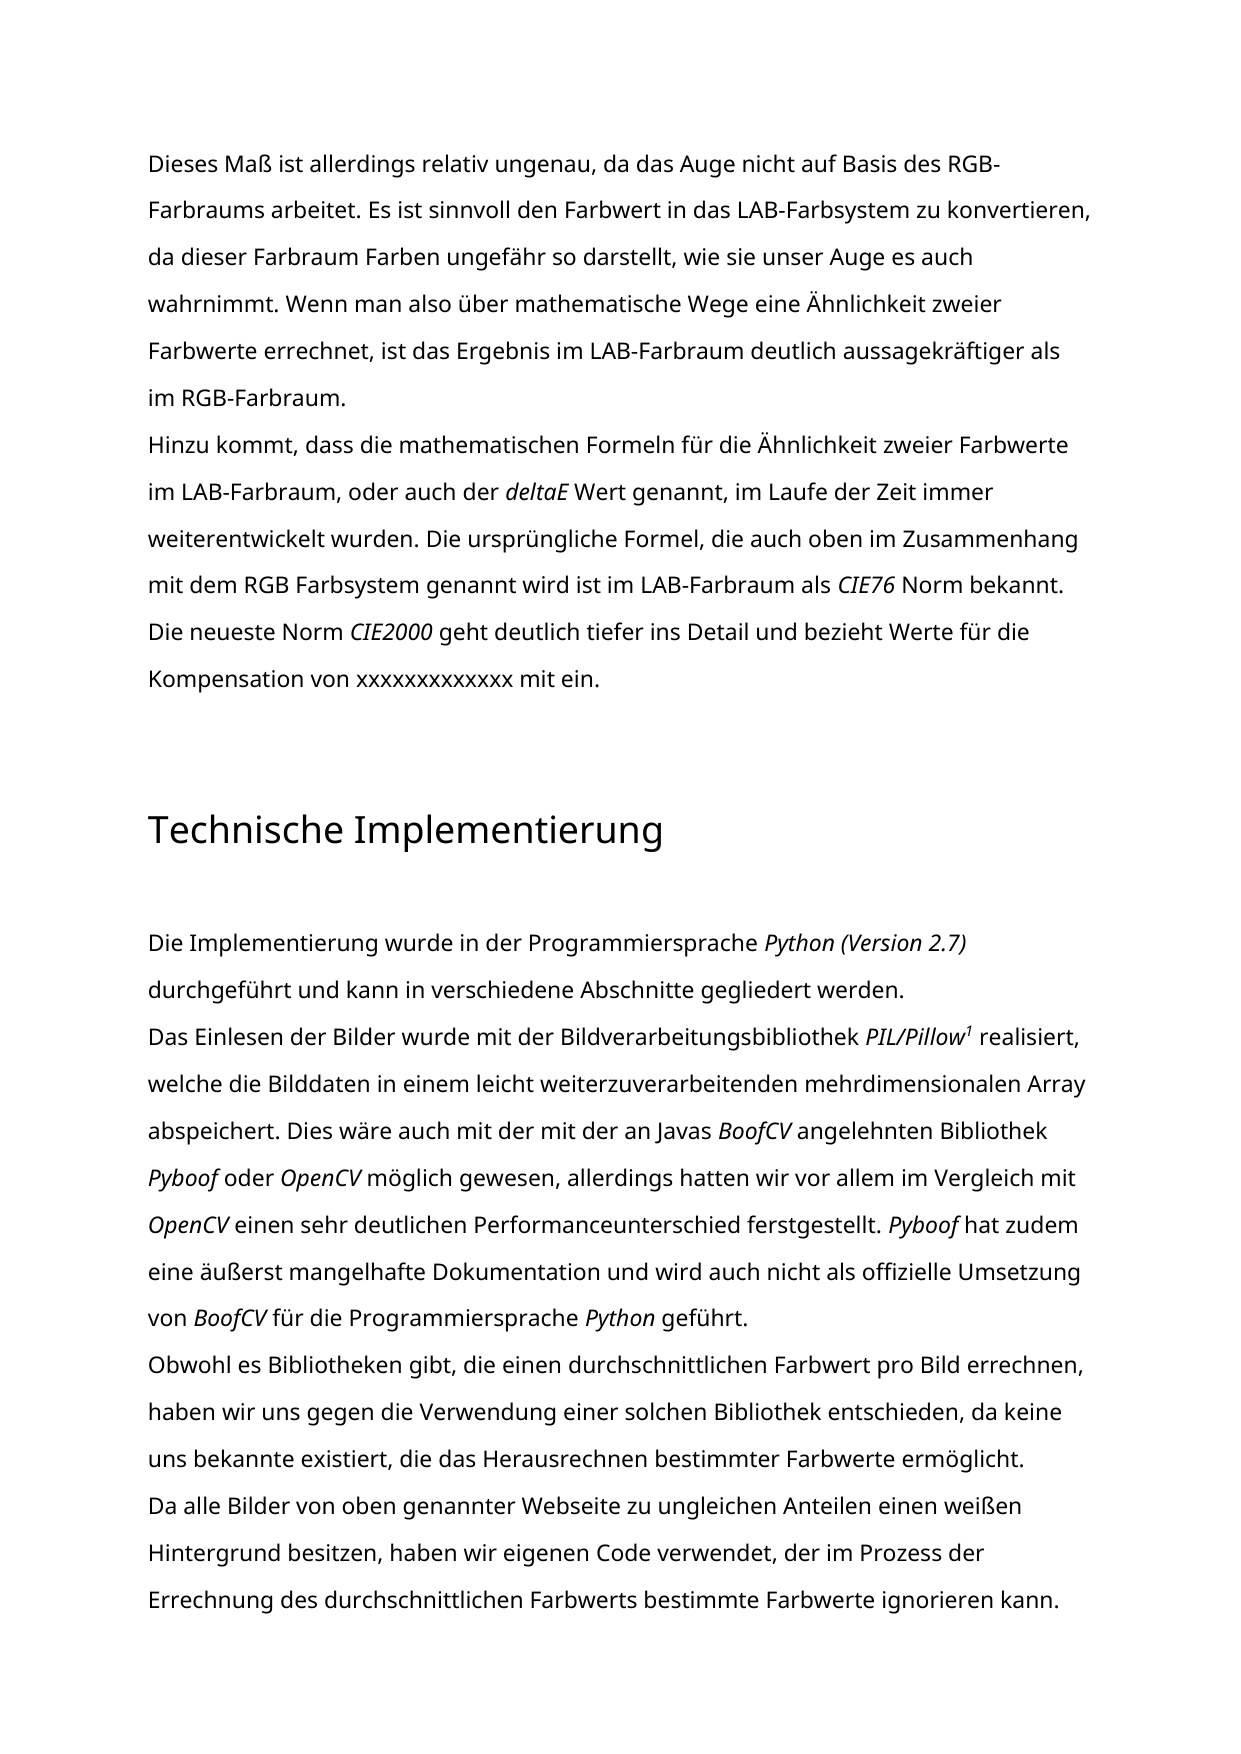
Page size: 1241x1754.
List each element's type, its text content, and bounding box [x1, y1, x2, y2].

text Die Implementierung wurde in der Programmiersprache Python (Version 2.7) durchgeführt und kann in verschiedene Abschnitte gegliedert werden. [148, 927, 1093, 1005]
text Hinzu kommt, dass die mathematischen Formeln für die Ähnlichkeit zweier Farbwerte im LAB-Farbraum, oder auch der deltaE Wert genannt, im Laufe der Zeit immer weiterentwickelt wurden. Die ursprüngliche Formel, die auch oben im Zusammenhang mit dem RGB Farbsystem genannt wird ist im LAB-Farbraum als CIE76 Norm bekannt. Die neueste Norm CIE2000 geht deutlich tiefer ins Detail und bezieht Werte für die Kompensation von xxxxxxxxxxxxx mit ein. [148, 429, 1093, 694]
text Obwohl es Bibliotheken gibt, die einen durchschnittlichen Farbwert pro Bild errechnen, haben wir uns gegen die Verwendung einer solchen Bibliothek entschieden, da keine uns bekannte existiert, die das Herausrechnen bestimmter Farbwerte ermöglicht. [148, 1349, 1093, 1474]
text Technische Implementierung [148, 804, 1093, 855]
text Dieses Maß ist allerdings relativ ungenau, da das Auge nicht auf Basis des RGB-Farbraums arbeitet. Es ist sinnvoll den Farbwert in das LAB-Farbsystem zu konvertieren, da dieser Farbraum Farben ungefähr so darstellt, wie sie unser Auge es auch wahrnimmt. Wenn man also über mathematische Wege eine Ähnlichkeit zweier Farbwerte errechnet, ist das Ergebnis im LAB-Farbraum deutlich aussagekräftiger als im RGB-Farbraum. [148, 148, 1093, 413]
text Das Einlesen der Bilder wurde mit der Bildverarbeitungsbibliothek PIL/Pillow1 realisiert, welche die Bilddaten in einem leicht weiterzuverarbeitenden mehrdimensionalen Array abspeichert. Dies wäre auch mit der mit der an Javas BoofCV angelehnten Bibliothek Pyboof oder OpenCV möglich gewesen, allerdings hatten wir vor allem im Vergleich mit OpenCV einen sehr deutlichen Performanceunterschied ferstgestellt. Pyboof hat zudem eine äußerst mangelhafte Dokumentation und wird auch nicht als offizielle Umsetzung von BoofCV für die Programmiersprache Python geführt. [148, 1021, 1093, 1333]
text Da alle Bilder von oben genannter Webseite zu ungleichen Anteilen einen weißen Hintergrund besitzen, haben wir eigenen Code verwendet, der im Prozess der Errechnung des durchschnittlichen Farbwerts bestimmte Farbwerte ignorieren kann. [148, 1490, 1093, 1615]
